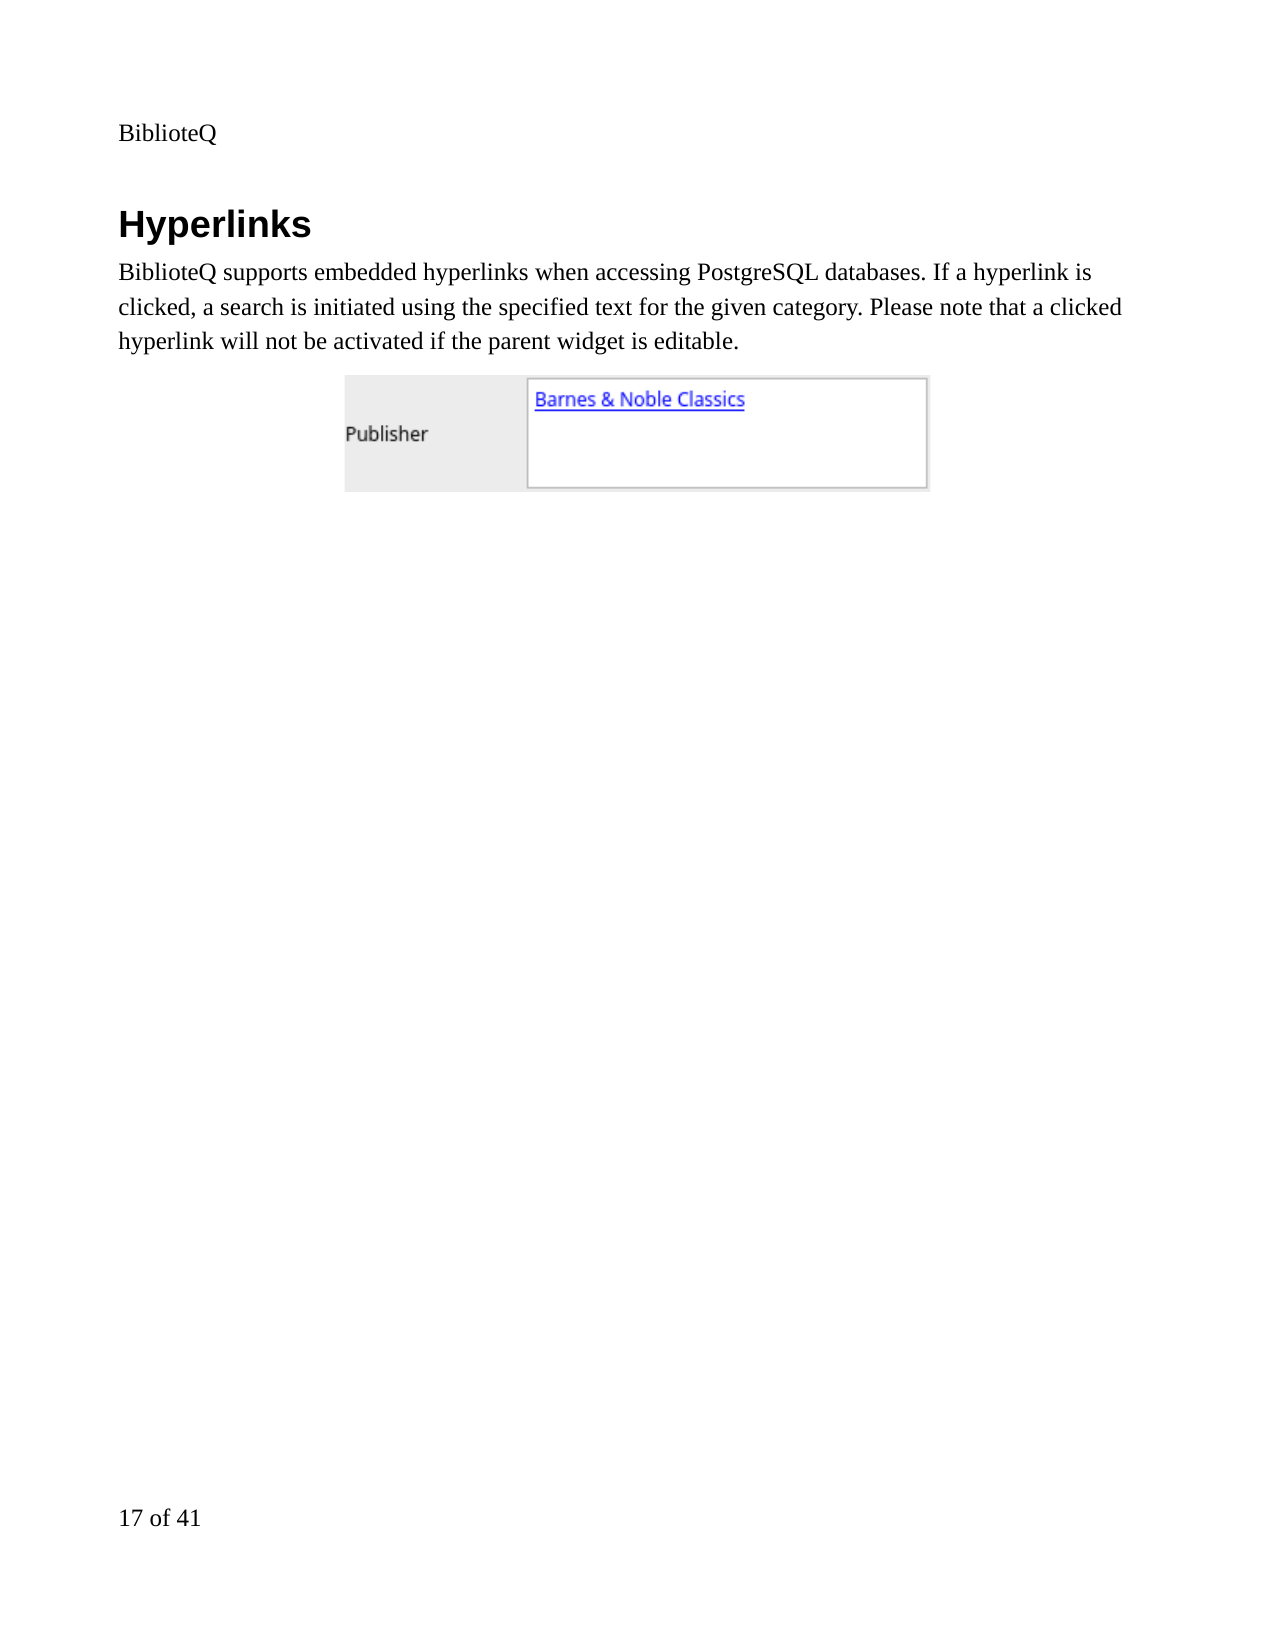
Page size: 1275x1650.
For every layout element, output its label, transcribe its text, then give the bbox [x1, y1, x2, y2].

picture [344, 375, 931, 492]
subtitle Hyperlinks [118, 201, 1157, 245]
text BiblioteQ supports embedded hyperlinks when accessing PostgreSQL databases. If a hyperlink is clicked, a search is initiated using the specified text for the given category. Please note that a clicked hyperlink will not be activated if the parent widget is editable. [118, 257, 1157, 355]
